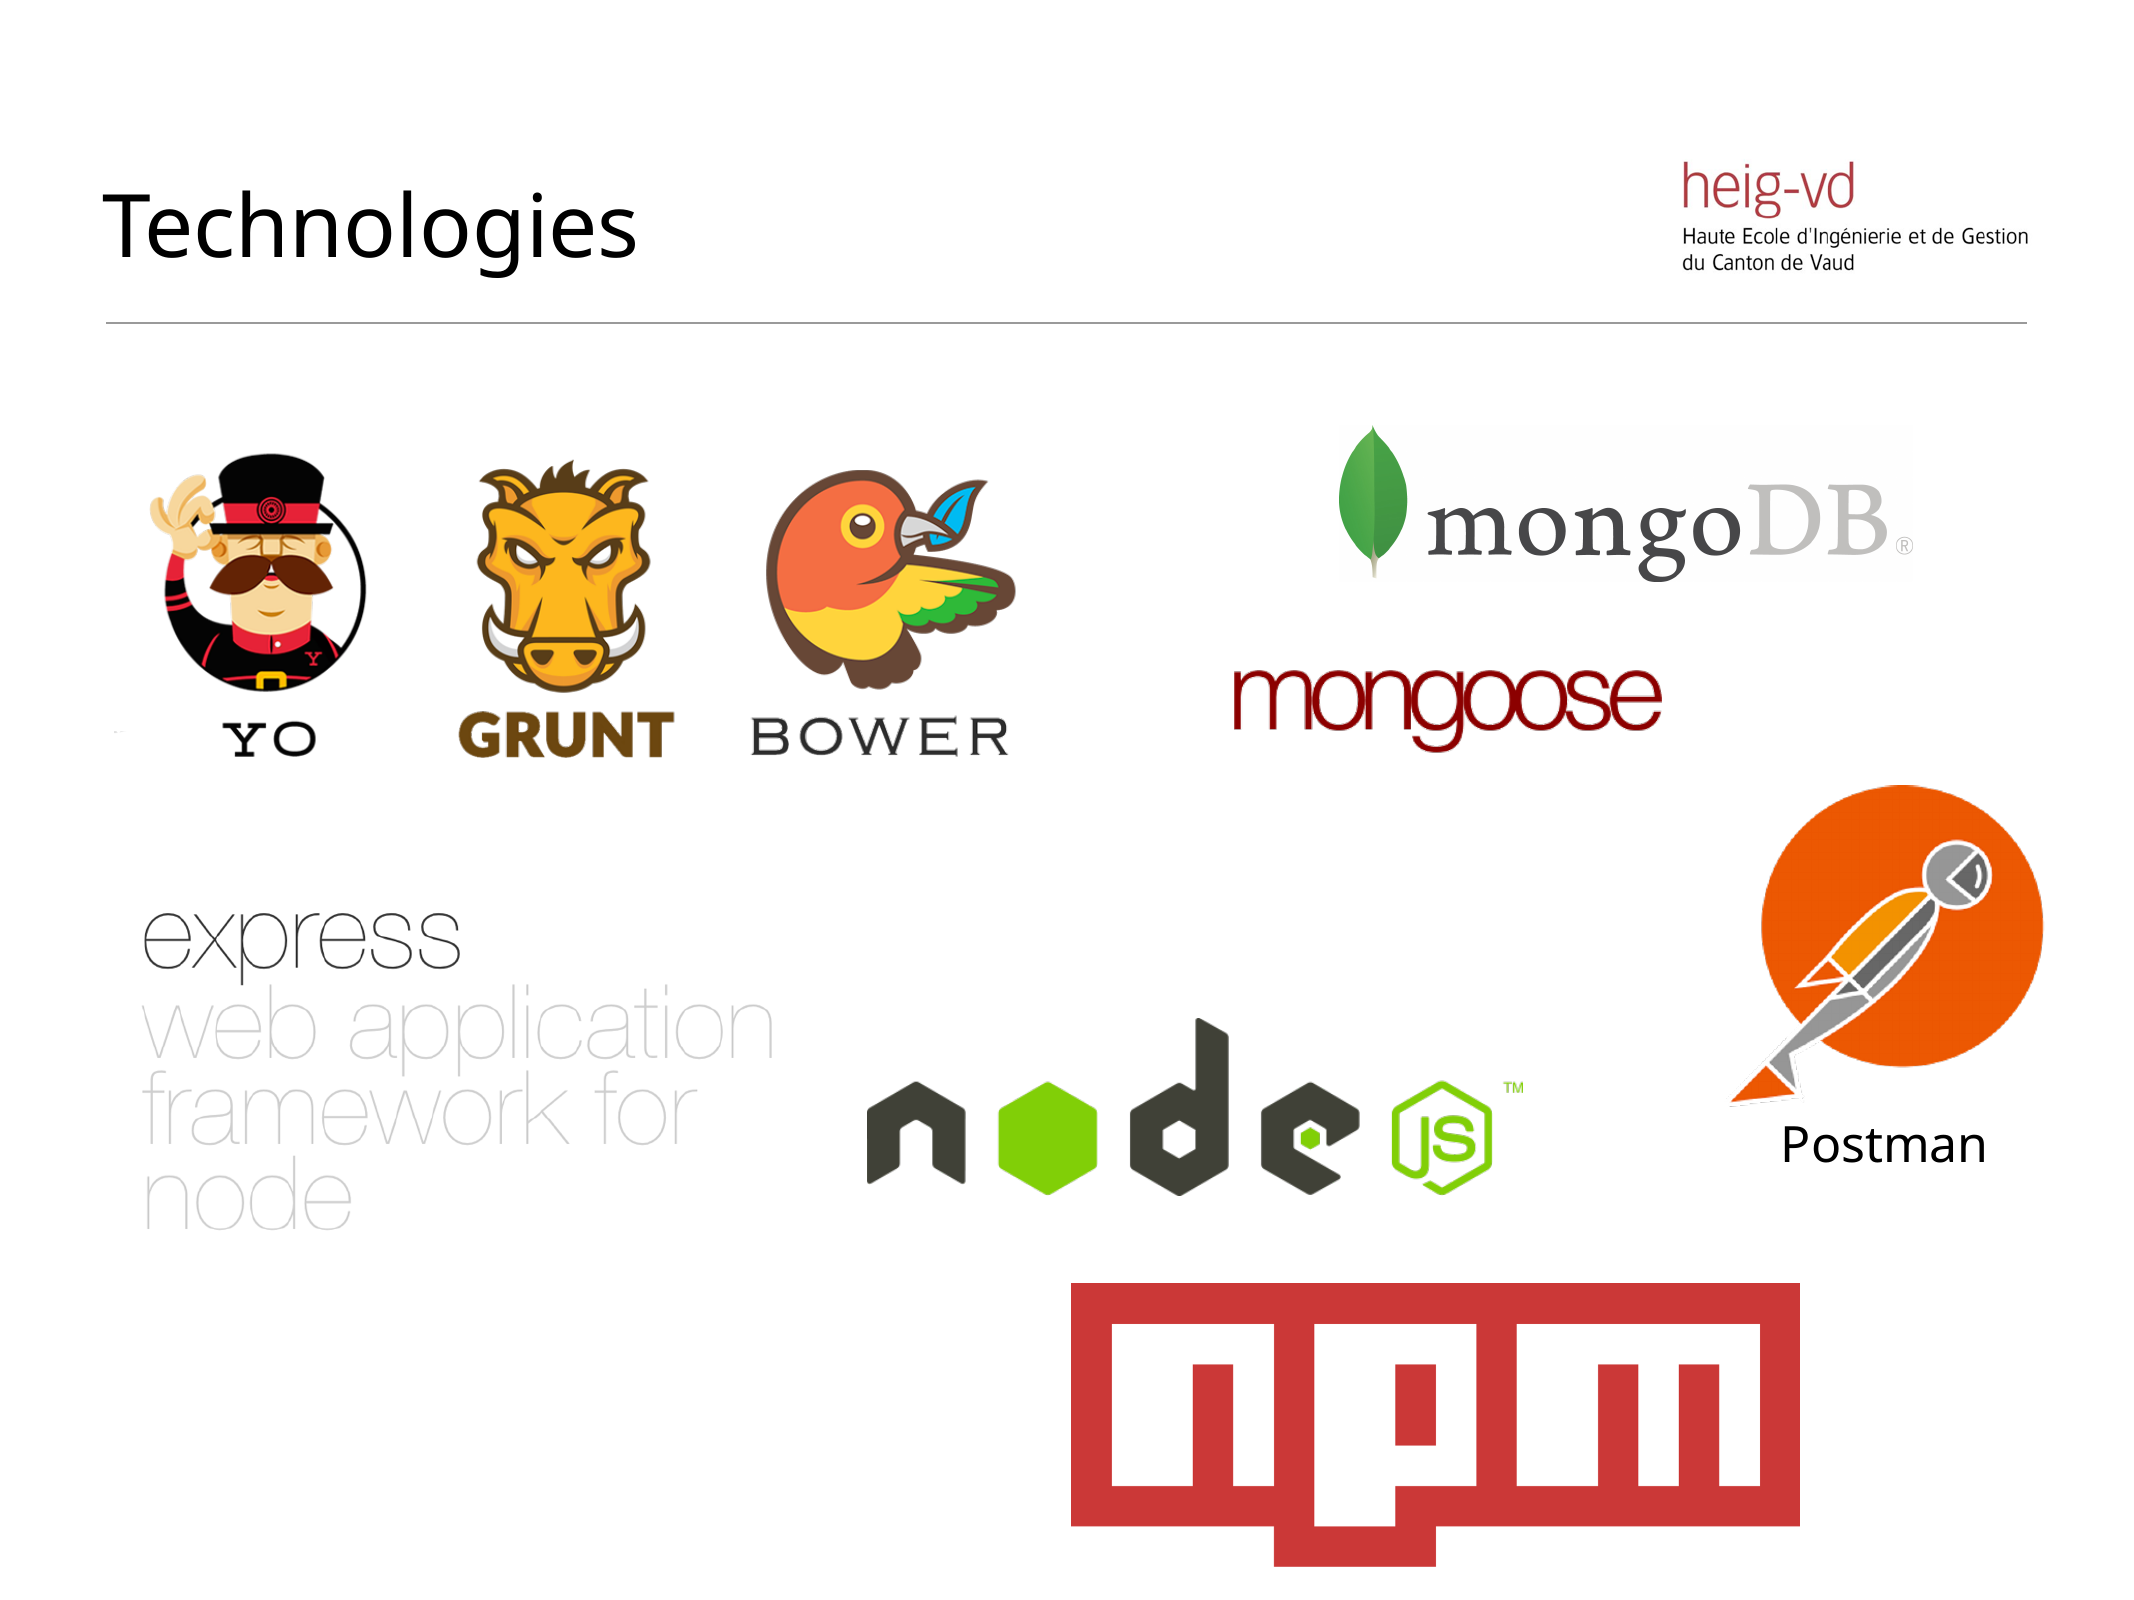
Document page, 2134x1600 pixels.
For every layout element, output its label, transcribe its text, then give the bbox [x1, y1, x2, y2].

picture [109, 864, 864, 1301]
title Technologies [93, 54, 2040, 284]
picture [1234, 596, 1662, 828]
picture [1724, 785, 2046, 1108]
picture [114, 435, 1065, 818]
picture [867, 1018, 1523, 1196]
picture [1071, 1283, 1800, 1567]
text_box Postman [1772, 1103, 1998, 1181]
picture [1339, 425, 1913, 582]
